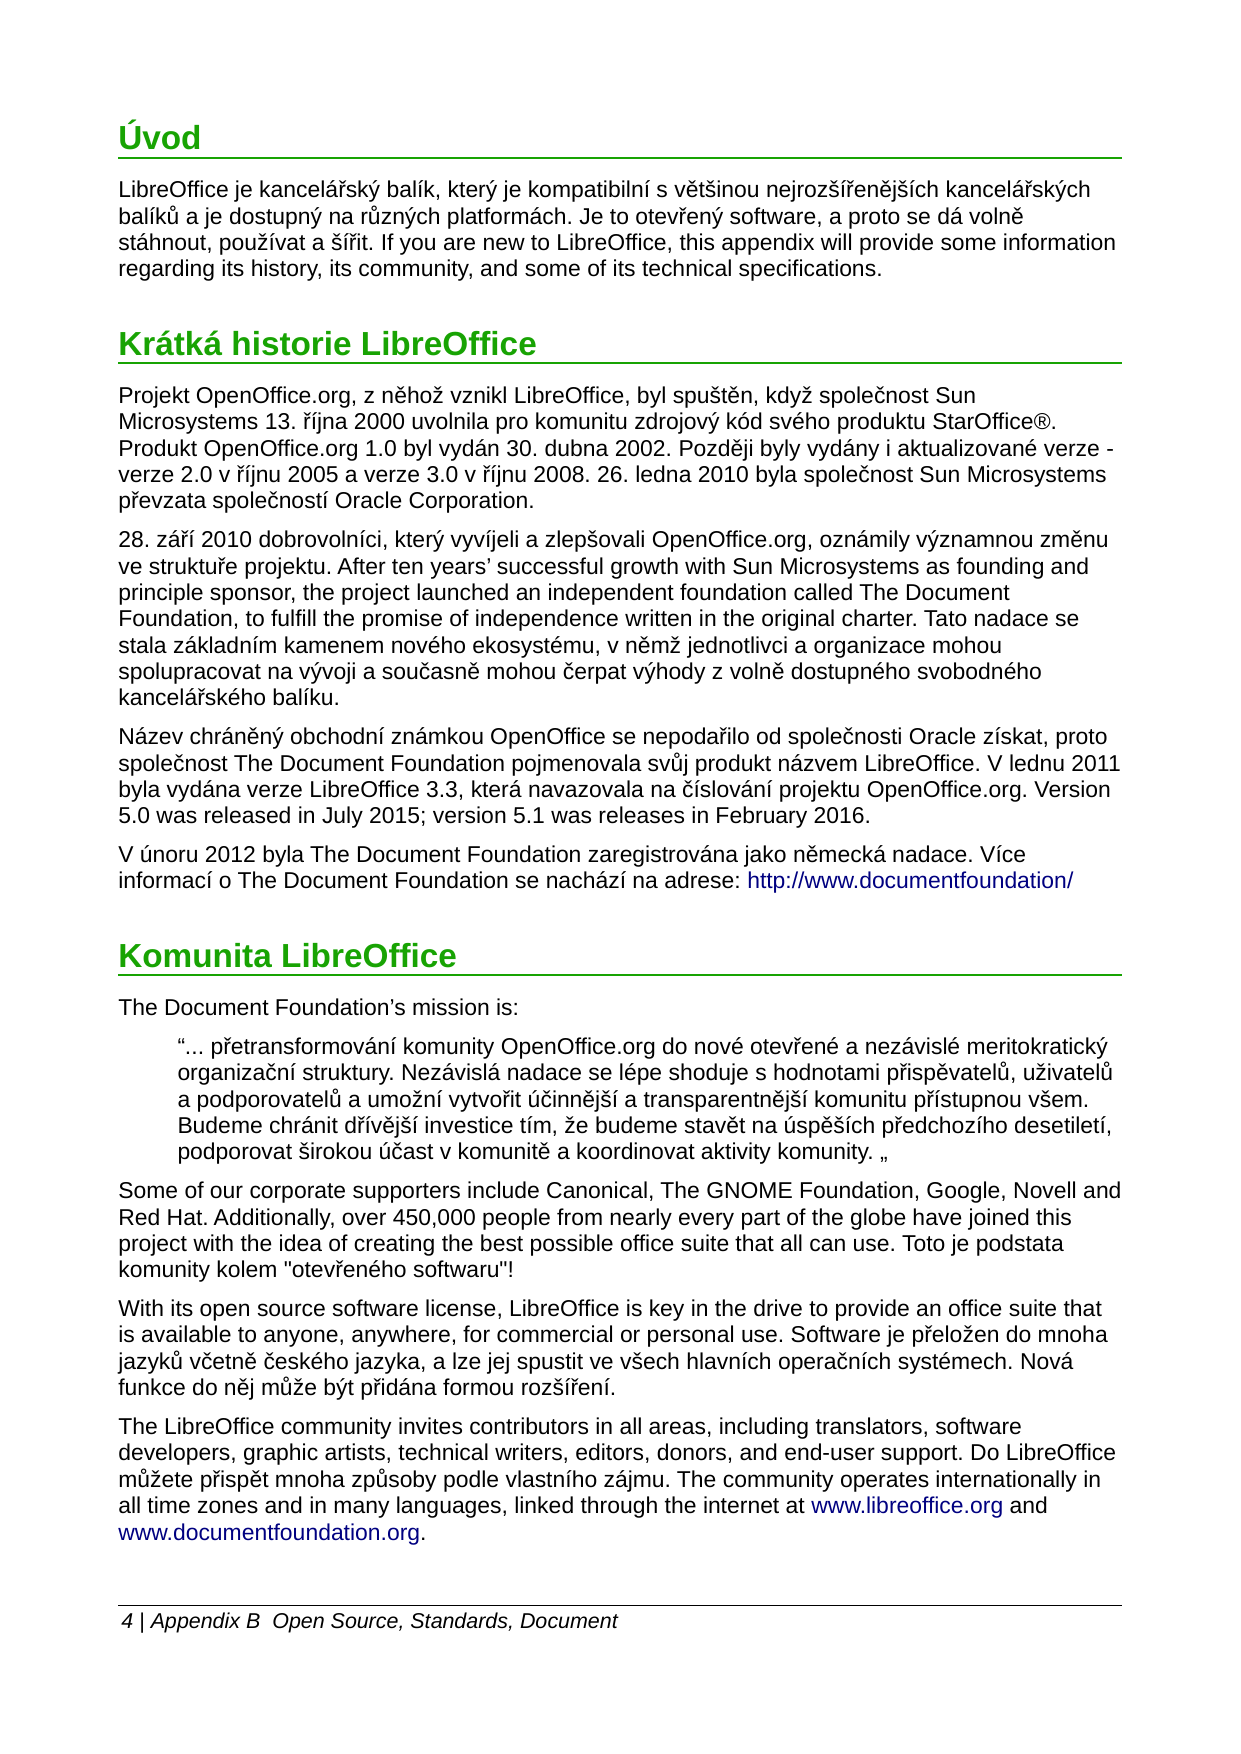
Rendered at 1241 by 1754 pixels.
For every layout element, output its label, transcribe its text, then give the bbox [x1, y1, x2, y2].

text The LibreOffice community invites contributors in all areas, including translators, software developers, graphic artists, technical writers, editors, donors, and end-user support. Do LibreOffice můžete přispět mnoha způsoby podle vlastního zájmu. The community operates internationally in all time zones and in many languages, linked through the internet at www.libreoffice.org and www.documentfoundation.org. [118, 1413, 1122, 1545]
text Projekt OpenOffice.org, z něhož vznikl LibreOffice, byl spuštěn, když společnost Sun Microsystems 13. října 2000 uvolnila pro komunitu zdrojový kód svého produktu StarOffice®. Produkt OpenOffice.org 1.0 byl vydán 30. dubna 2002. Později byly vydány i aktualizované verze - verze 2.0 v říjnu 2005 a verze 3.0 v říjnu 2008. 26. ledna 2010 byla společnost Sun Microsystems převzata společností Oracle Corporation. [118, 382, 1122, 514]
text 28. září 2010 dobrovolníci, který vyvíjeli a zlepšovali OpenOffice.org, oznámily významnou změnu ve struktuře projektu. After ten years’ successful growth with Sun Microsystems as founding and principle sponsor, the project launched an independent foundation called The Document Foundation, to fulfill the promise of independence written in the original charter. Tato nadace se stala základním kamenem nového ekosystému, v němž jednotlivci a organizace mohou spolupracovat na vývoji a současně mohou čerpat výhody z volně dostupného svobodného kancelářského balíku. [118, 526, 1122, 711]
subtitle Komunita LibreOffice [118, 936, 1122, 974]
text The Document Foundation’s mission is: [118, 994, 1122, 1020]
text Název chráněný obchodní známkou OpenOffice se nepodařilo od společnosti Oracle získat, proto společnost The Document Foundation pojmenovala svůj produkt názvem LibreOffice. V lednu 2011 byla vydána verze LibreOffice 3.3, která navazovala na číslování projektu OpenOffice.org. Version 5.0 was released in July 2015; version 5.1 was releases in February 2016. [118, 723, 1122, 829]
text “... přetransformování komunity OpenOffice.org do nové otevřené a nezávislé meritokratický organizační struktury. Nezávislá nadace se lépe shoduje s hodnotami přispěvatelů, uživatelů a podporovatelů a umožní vytvořit účinnější a transparentnější komunitu přístupnou všem. Budeme chránit dřívější investice tím, že budeme stavět na úspěších předchozího desetiletí, podporovat širokou účast v komunitě a koordinovat aktivity komunity. „ [177, 1033, 1122, 1165]
text LibreOffice je kancelářský balík, který je kompatibilní s většinou nejrozšířenějších kancelářských balíků a je dostupný na různých platformách. Je to otevřený software, a proto se dá volně stáhnout, používat a šířit. If you are new to LibreOffice, this appendix will provide some information regarding its history, its community, and some of its technical specifications. [118, 176, 1122, 282]
text Some of our corporate supporters include Canonical, The GNOME Foundation, Google, Novell and Red Hat. Additionally, over 450,000 people from nearly every part of the globe have joined this project with the idea of creating the best possible office suite that all can use. Toto je podstata komunity kolem "otevřeného softwaru"! [118, 1177, 1122, 1283]
text With its open source software license, LibreOffice is key in the drive to provide an office suite that is available to anyone, anywhere, for commercial or personal use. Software je přeložen do mnoha jazyků včetně českého jazyka, a lze jej spustit ve všech hlavních operačních systémech. Nová funkce do něj může být přidána formou rozšíření. [118, 1295, 1122, 1401]
text V únoru 2012 byla The Document Foundation zaregistrována jako německá nadace. Více informací o The Document Foundation se nachází na adrese: http://www.documentfoundation/ [118, 841, 1122, 894]
subtitle Úvod [118, 118, 1122, 157]
subtitle Krátká historie LibreOffice [118, 324, 1122, 362]
